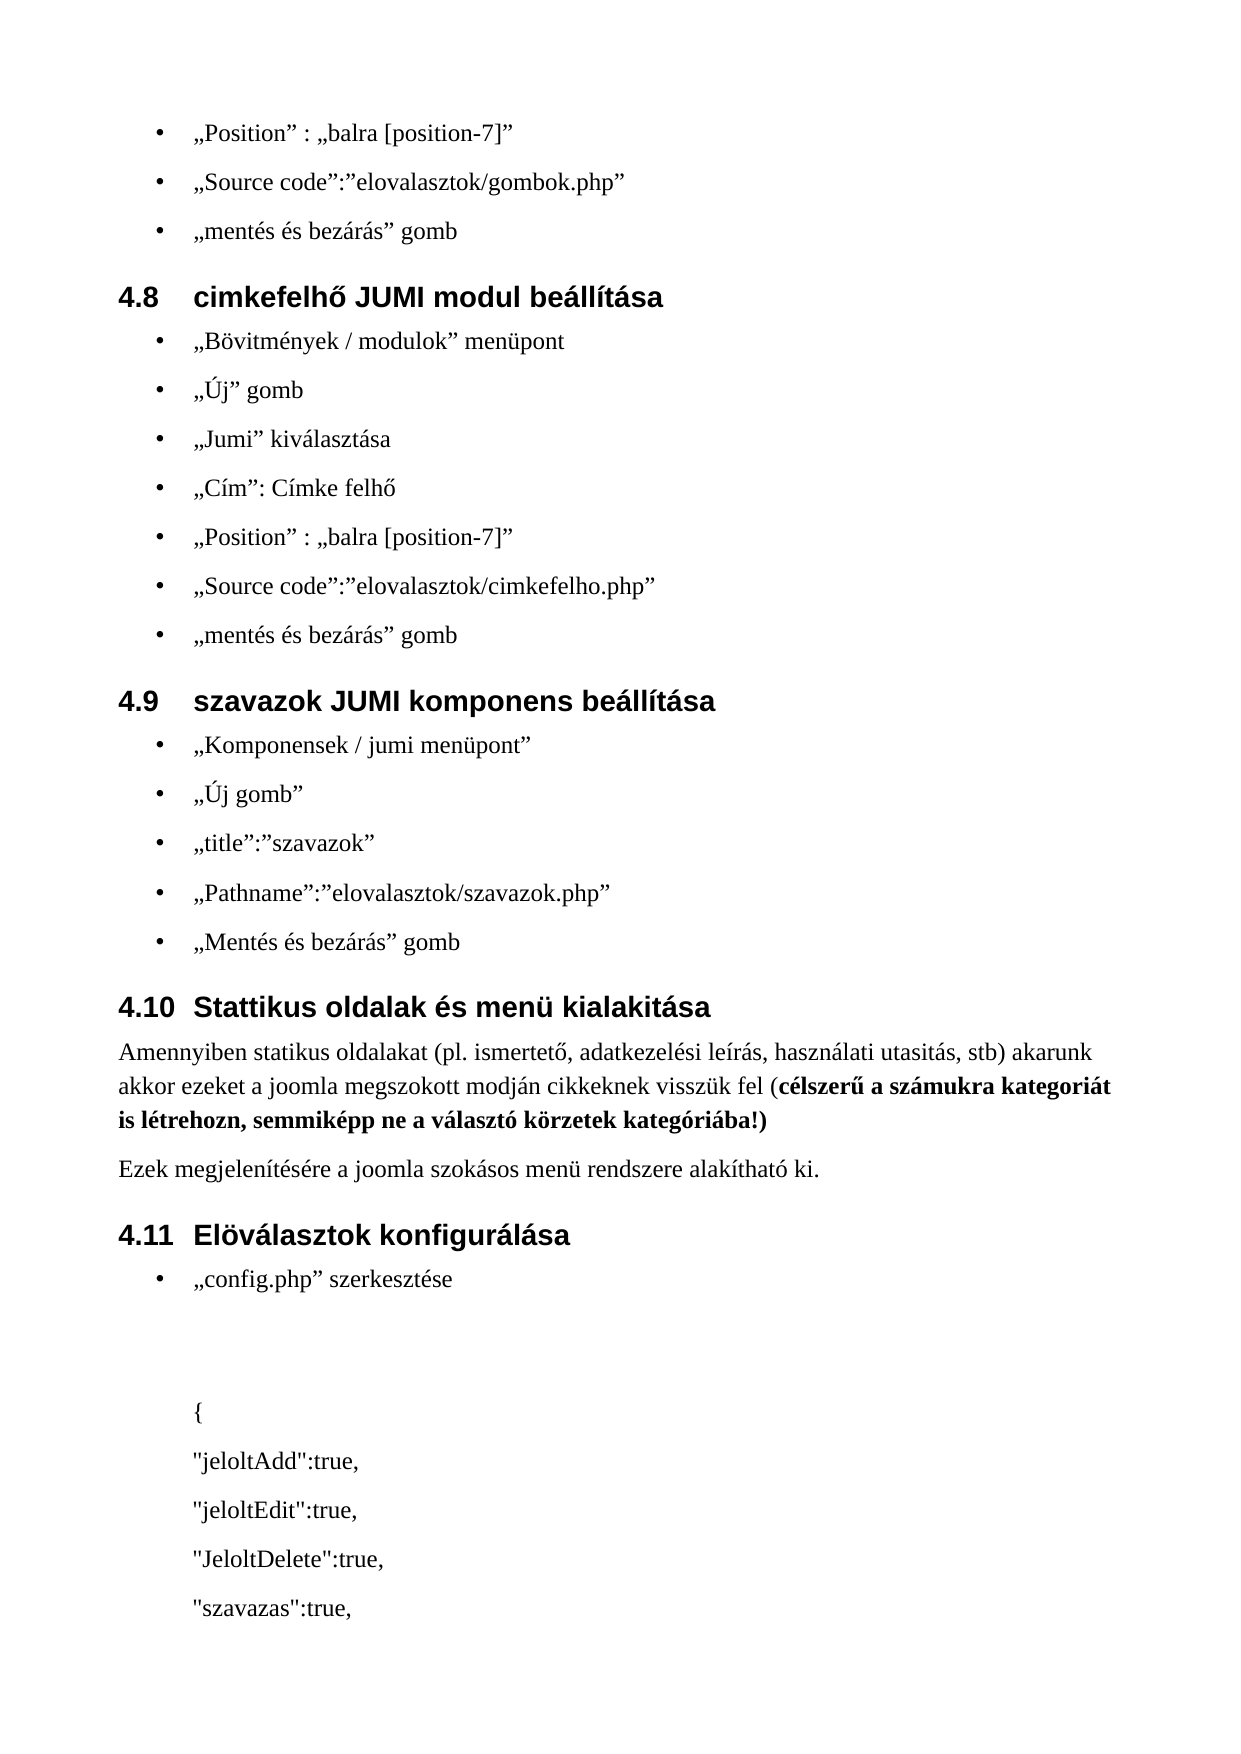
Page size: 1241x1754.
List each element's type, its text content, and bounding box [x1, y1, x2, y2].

subtitle cimkefelhő JUMI modul beállítása [118, 280, 1122, 314]
list „Új” gomb [156, 375, 1122, 404]
text "jeloltAdd":true, [192, 1446, 1122, 1475]
text { [192, 1363, 1122, 1426]
list „Source code”:”elovalasztok/cimkefelho.php” [156, 571, 1122, 600]
list „Új gomb” [156, 779, 1122, 808]
subtitle Stattikus oldalak és menü kialakitása [118, 990, 1122, 1024]
text "szavazas":true, [192, 1593, 1122, 1622]
list „Source code”:”elovalasztok/gombok.php” [156, 167, 1122, 196]
list „Pathname”:”elovalasztok/szavazok.php” [156, 878, 1122, 906]
text Ezek megjelenítésére a joomla szokásos menü rendszere alakítható ki. [118, 1154, 1122, 1183]
list „mentés és bezárás” gomb [156, 216, 1122, 245]
list „Cím”: Címke felhő [156, 473, 1122, 502]
text "JeloltDelete":true, [192, 1544, 1122, 1573]
list „Jumi” kiválasztása [156, 424, 1122, 453]
list „mentés és bezárás” gomb [156, 621, 1122, 649]
list „Mentés és bezárás” gomb [156, 927, 1122, 955]
list „Komponensek / jumi menüpont” [156, 730, 1122, 759]
list „Position” : „balra [position-7]” [156, 118, 1122, 147]
text Amennyiben statikus oldalakat (pl. ismertető, adatkezelési leírás, használati utasitás, stb) akarunk akkor ezeket a joomla megszokott modján cikkeknek visszük fel (célszerű a számukra kategoriát is létrehozn, semmiképp ne a választó körzetek kategóriába!) [118, 1037, 1122, 1134]
list „config.php” szerkesztése [156, 1264, 1122, 1293]
subtitle szavazok JUMI komponens beállítása [118, 684, 1122, 718]
list „title”:”szavazok” [156, 828, 1122, 857]
subtitle Elöválasztok konfigurálása [118, 1218, 1122, 1252]
list „Bövitmények / modulok” menüpont [156, 326, 1122, 355]
text "jeloltEdit":true, [192, 1495, 1122, 1524]
list „Position” : „balra [position-7]” [156, 522, 1122, 551]
